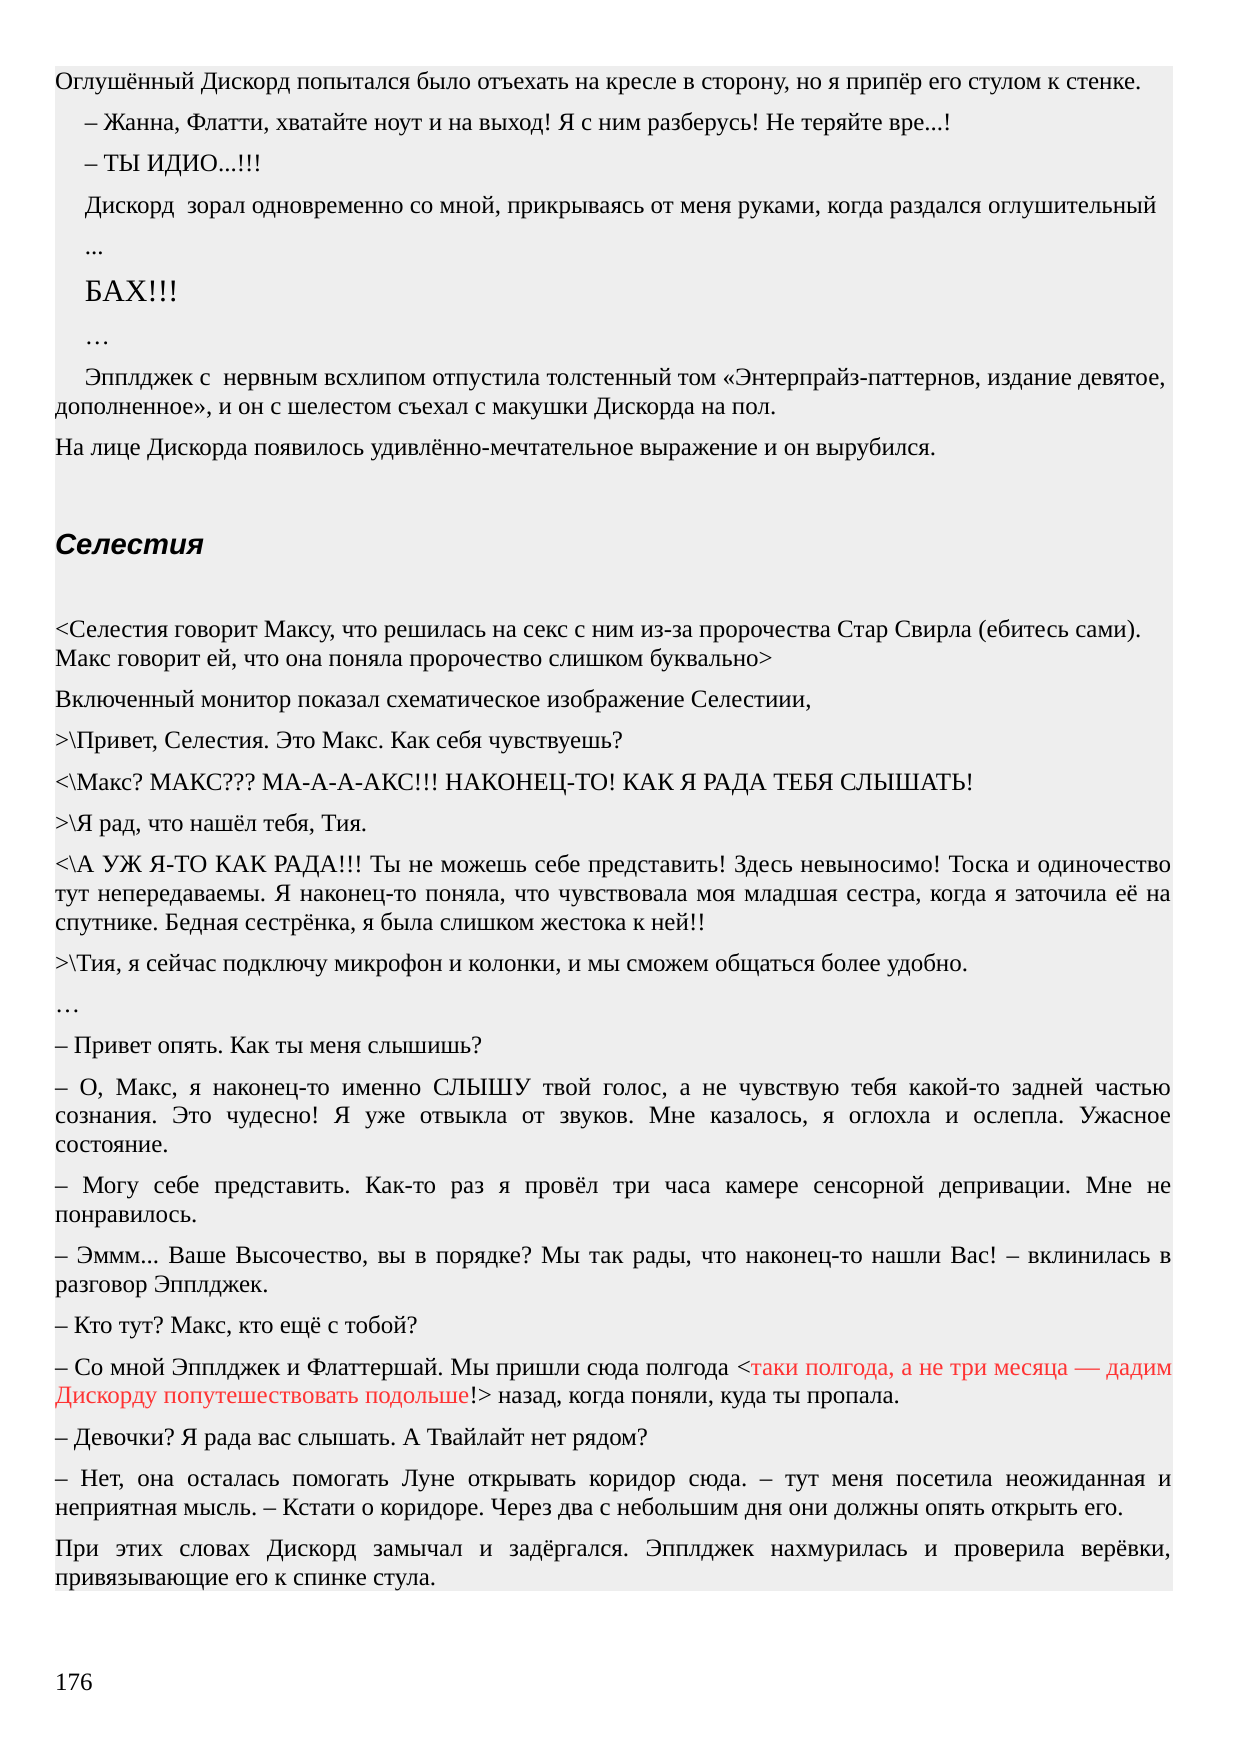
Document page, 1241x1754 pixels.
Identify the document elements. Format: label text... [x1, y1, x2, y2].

text – Со мной Эпплджек и Флаттершай. Мы пришли сюда полгода <таки полгода, а не три месяца — дадим Дискорду попутешествовать подольше!> назад, когда поняли, куда ты пропала. [55, 1352, 1173, 1409]
text Эпплджек с нервным всхлипом отпустила толстенный том «Энтерпрайз-паттернов, издание девятое, дополненное», и он с шелестом съехал с макушки Дискорда на пол. [55, 362, 1173, 419]
text – Привет опять. Как ты меня слышишь? [55, 1031, 1173, 1059]
text … [55, 989, 1173, 1018]
text ... [55, 231, 1173, 260]
text >\Тия, я сейчас подключу микрофон и колонки, и мы сможем общаться более удобно. [55, 948, 1173, 977]
text При этих словах Дискорд замычал и задёргался. Эпплджек нахмурилась и проверила верёвки, привязывающие его к спинке стула. [55, 1533, 1173, 1591]
text – Девочки? Я рада вас слышать. А Твайлайт нет рядом? [55, 1422, 1173, 1451]
text – ТЫ ИДИО...!!! [55, 148, 1173, 177]
text БАХ!!! [55, 272, 1173, 308]
text – Могу себе представить. Как-то раз я провёл три часа камере сенсорной депривации. Мне не понравилось. [55, 1171, 1173, 1228]
text – Жанна, Флатти, хватайте ноут и на выход! Я с ним разберусь! Не теряйте вре...! [55, 107, 1173, 136]
text >\Привет, Селестия. Это Макс. Как себя чувствуешь? [55, 726, 1173, 754]
text <Селестия говорит Максу, что решилась на секс с ним из-за пророчества Стар Свирла (ебитесь сами). Макс говорит ей, что она поняла пророчество слишком буквально> [55, 614, 1173, 672]
text <\Макс? МАКС??? МА-А-А-АКС!!! НАКОНЕЦ-ТО! КАК Я РАДА ТЕБЯ СЛЫШАТЬ! [55, 767, 1173, 796]
subtitle Селестия [55, 527, 1173, 561]
text >\Я рад, что нашёл тебя, Тия. [55, 808, 1173, 837]
text – Кто тут? Макс, кто ещё с тобой? [55, 1311, 1173, 1339]
text Включенный монитор показал схематическое изображение Селестиии, [55, 684, 1173, 713]
text … [55, 321, 1173, 349]
text Оглушённый Дискорд попытался было отъехать на кресле в сторону, но я припёр его стулом к стенке. [55, 66, 1173, 95]
text – Эммм... Ваше Высочество, вы в порядке? Мы так рады, что наконец-то нашли Вас! – вклинилась в разговор Эпплджек. [55, 1241, 1173, 1298]
text <\А УЖ Я-ТО КАК РАДА!!! Ты не можешь себе представить! Здесь невыносимо! Тоска и одиночество тут непередаваемы. Я наконец-то поняла, что чувствовала моя младшая сестра, когда я заточила её на спутнике. Бедная сестрёнка, я была слишком жестока к ней!! [55, 849, 1173, 936]
text На лице Дискорда появилось удивлённо-мечтательное выражение и он вырубился. [55, 432, 1173, 461]
text – Нет, она осталась помогать Луне открывать коридор сюда. – тут меня посетила неожиданная и неприятная мысль. – Кстати о коридоре. Через два с небольшим дня они должны опять открыть его. [55, 1463, 1173, 1521]
text Дискорд зорал одновременно со мной, прикрываясь от меня руками, когда раздался оглушительный [55, 190, 1173, 218]
text – О, Макс, я наконец-то именно СЛЫШУ твой голос, а не чувствую тебя какой-то задней частью сознания. Это чудесно! Я уже отвыкла от звуков. Мне казалось, я оглохла и ослепла. Ужасное состояние. [55, 1072, 1173, 1158]
